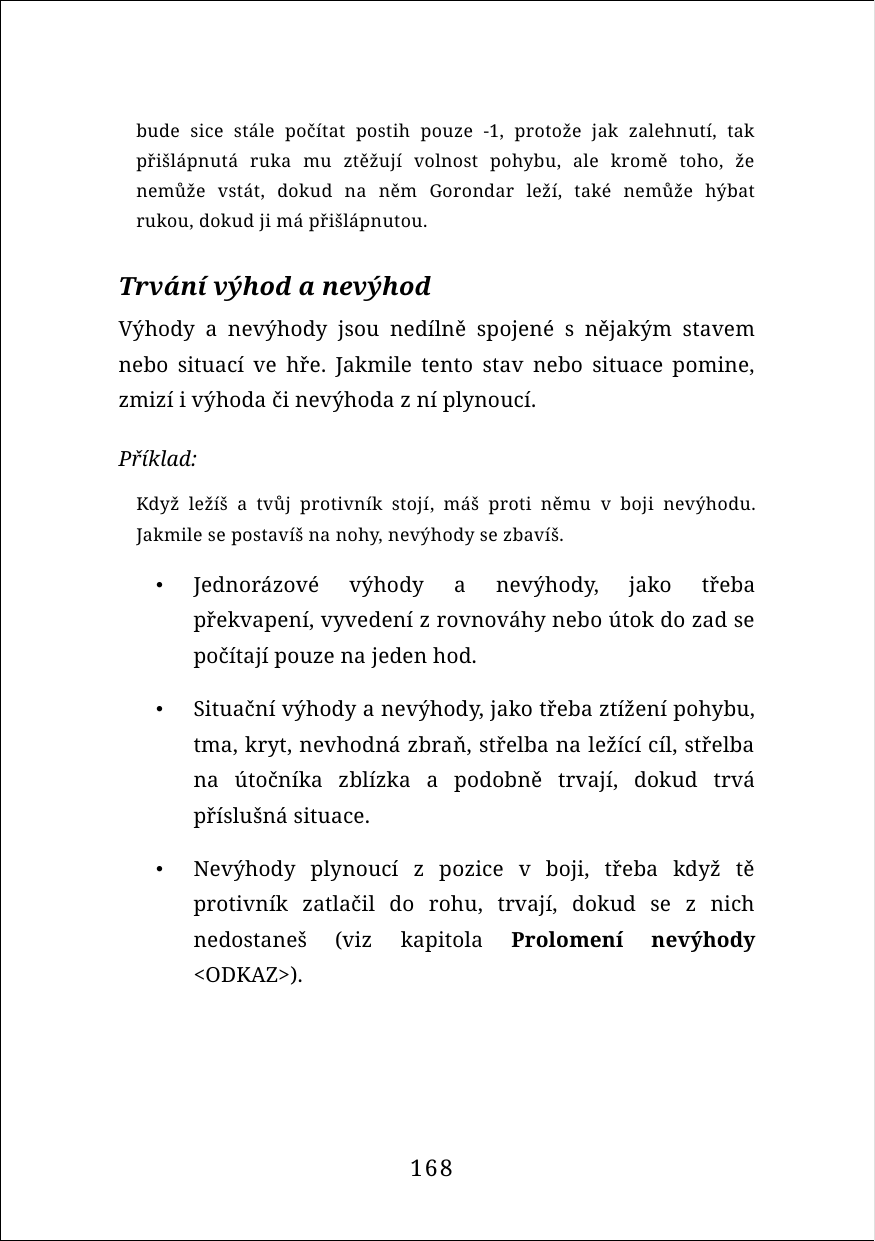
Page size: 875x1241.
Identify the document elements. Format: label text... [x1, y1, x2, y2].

text bude sice stále počítat postih pouze -1, protože jak zalehnutí, tak přišlápnutá ruka mu ztěžují volnost pohybu, ale kromě toho, že nemůže vstát, dokud na něm Gorondar leží, také nemůže hýbat rukou, dokud ji má přišlápnutou. [136, 118, 756, 233]
text Když ležíš a tvůj protivník stojí, máš proti němu v boji nevýhodu. Jakmile se postavíš na nohy, nevýhody se zbavíš. [136, 492, 756, 546]
list Situační výhody a nevýhody, jako třeba ztížení pohybu, tma, kryt, nevhodná zbraň, střelba na ležící cíl, střelba na útočníka zblízka a podobně trvají, dokud trvá příslušná situace. [156, 694, 756, 829]
text Příklad: [118, 444, 756, 473]
list Nevýhody plynoucí z pozice v boji, třeba když tě protivník zatlačil do rohu, trvají, dokud se z nich nedostaneš (viz kapitola Prolomení nevýhody <ODKAZ>). [156, 854, 756, 989]
list Jednorázové výhody a nevýhody, jako třeba překvapení, vyvedení z rovnováhy nebo útok do zad se počítají pouze na jeden hod. [156, 570, 756, 669]
subtitle Trvání výhod a nevýhod [118, 268, 756, 303]
text Výhody a nevýhody jsou nedílně spojené s nějakým stavem nebo situací ve hře. Jakmile tento stav nebo situace pomine, zmizí i výhoda či nevýhoda z ní plynoucí. [118, 314, 756, 414]
